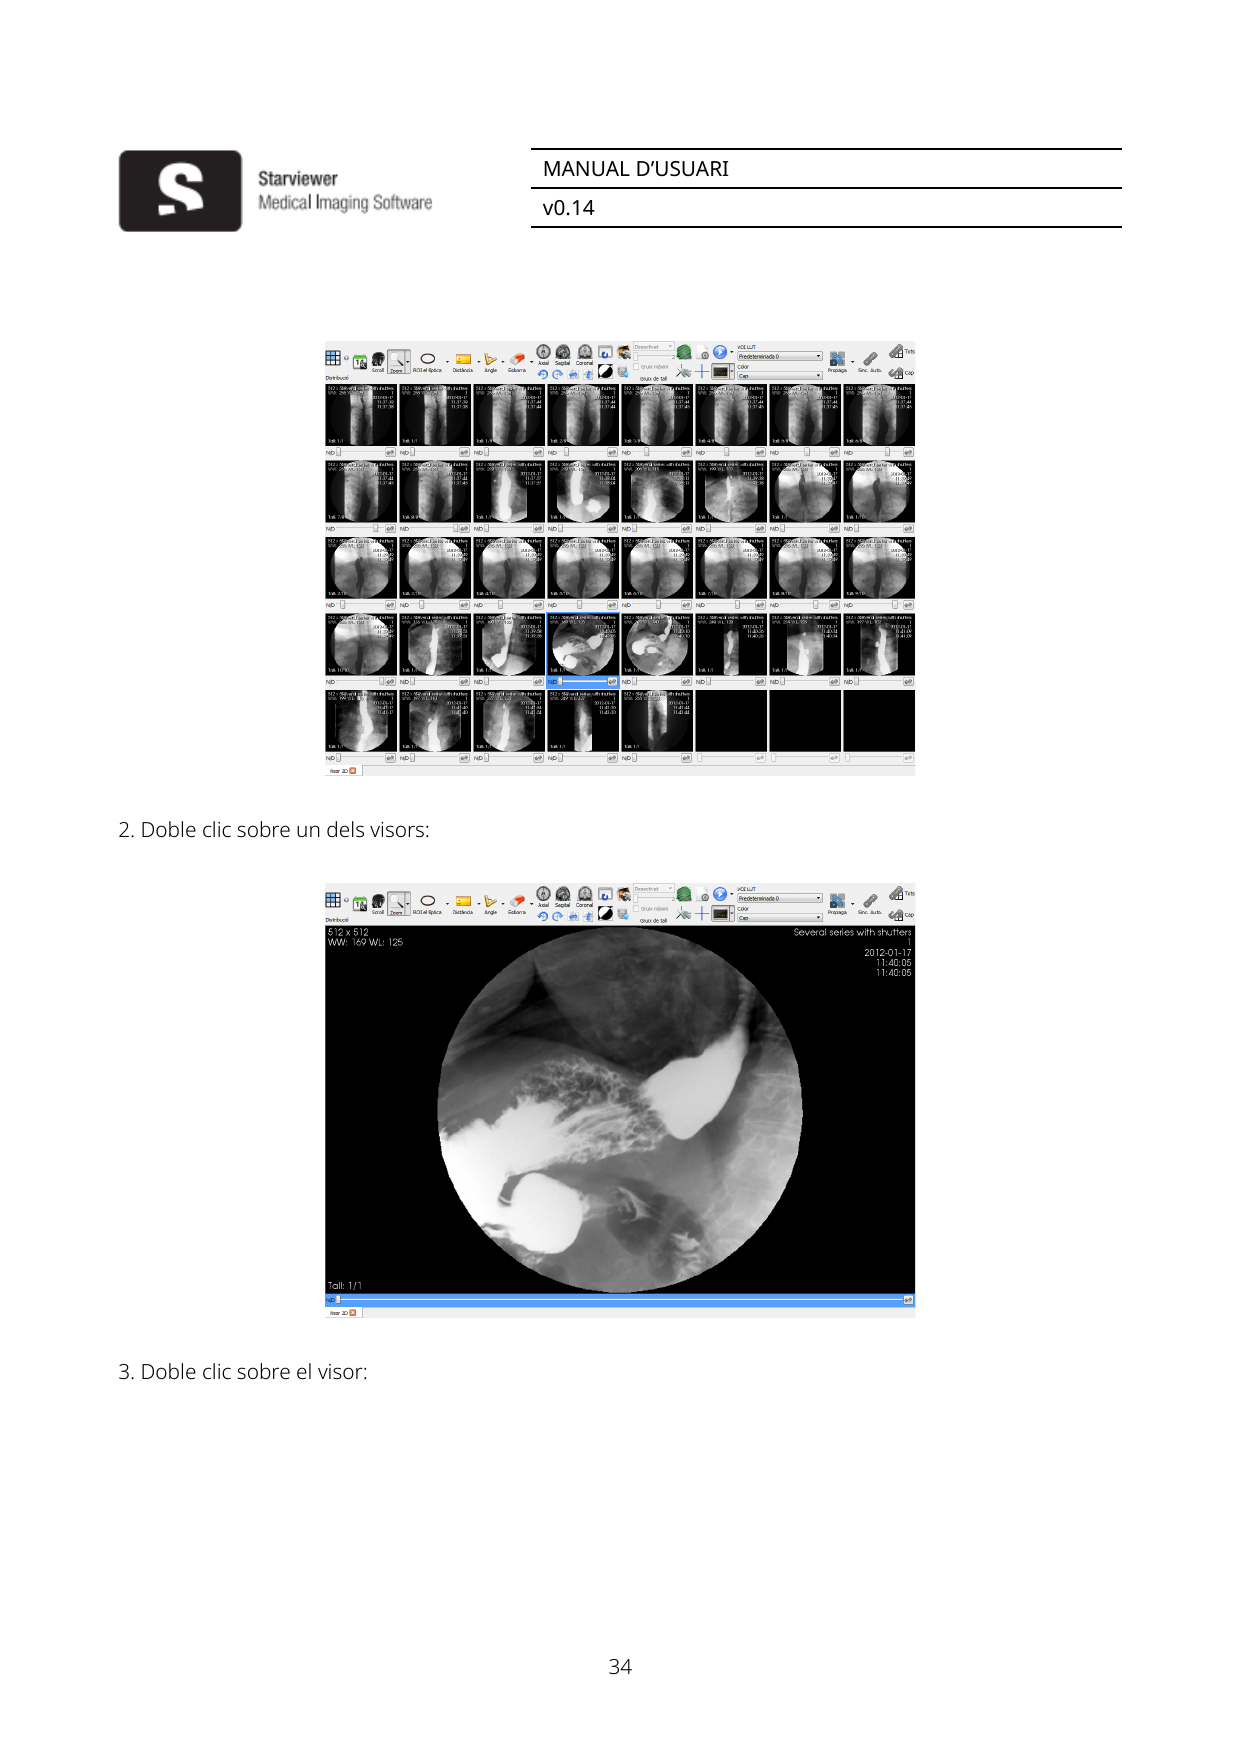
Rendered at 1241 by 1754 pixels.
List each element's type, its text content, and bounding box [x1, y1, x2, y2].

text 3. Doble clic sobre el visor: [118, 1357, 1122, 1386]
picture [325, 341, 916, 776]
text 2. Doble clic sobre un dels visors: [118, 815, 1122, 844]
picture [325, 883, 916, 1318]
